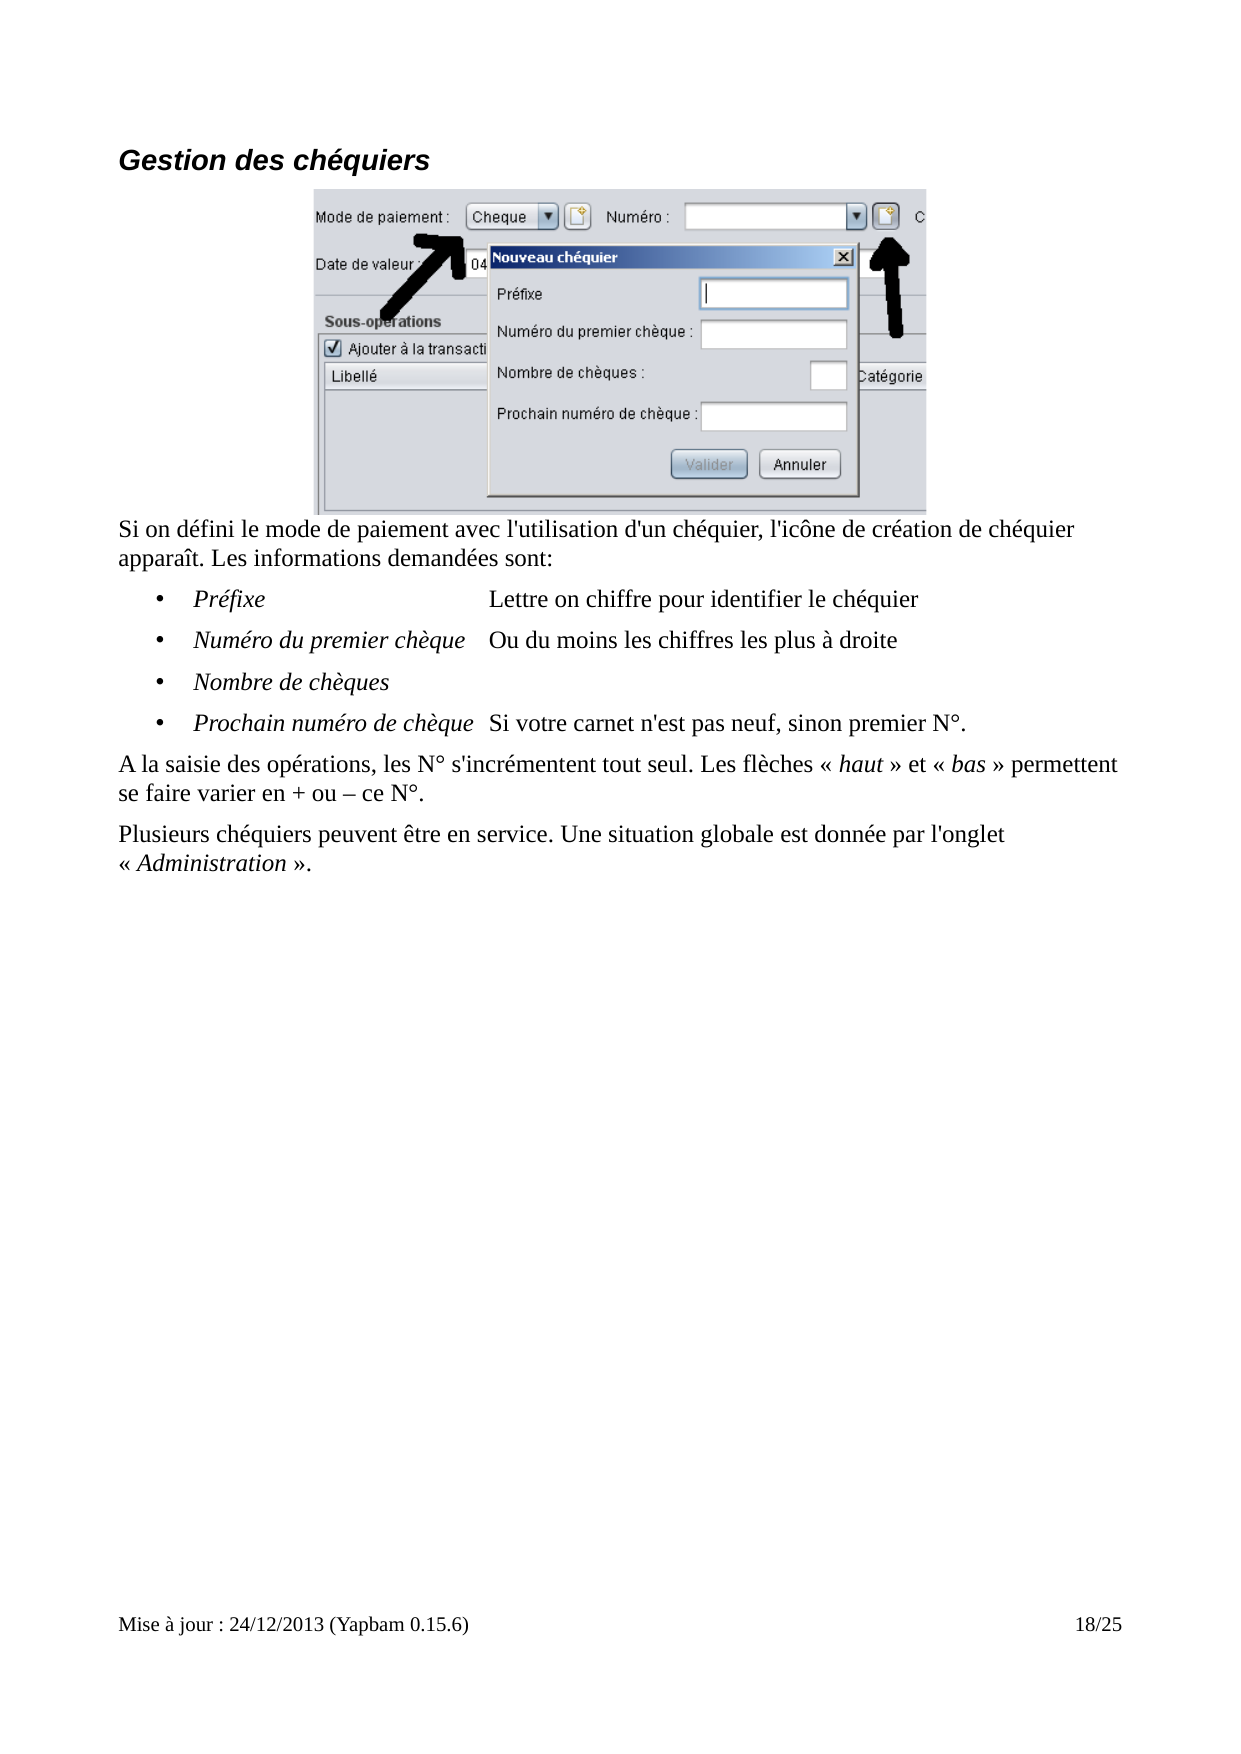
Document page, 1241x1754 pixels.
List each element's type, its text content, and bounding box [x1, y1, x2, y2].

text A la saisie des opérations, les N° s'incrémentent tout seul. Les flèches « haut » et « bas » permettent se faire varier en + ou – ce N°. [118, 749, 1122, 807]
list Nombre de chèques [156, 667, 1122, 696]
text Si on défini le mode de paiement avec l'utilisation d'un chéquier, l'icône de création de chéquier apparaît. Les informations demandées sont: [118, 515, 1122, 572]
picture [313, 189, 927, 515]
subtitle Gestion des chéquiers [118, 143, 1122, 177]
list Numéro du premier chèque Ou du moins les chiffres les plus à droite [156, 626, 1122, 654]
list Prochain numéro de chèque Si votre carnet n'est pas neuf, sinon premier N°. [156, 708, 1122, 737]
list Préfixe Lettre on chiffre pour identifier le chéquier [156, 584, 1122, 613]
text Plusieurs chéquiers peuvent être en service. Une situation globale est donnée par l'onglet « Administration ». [118, 819, 1122, 877]
